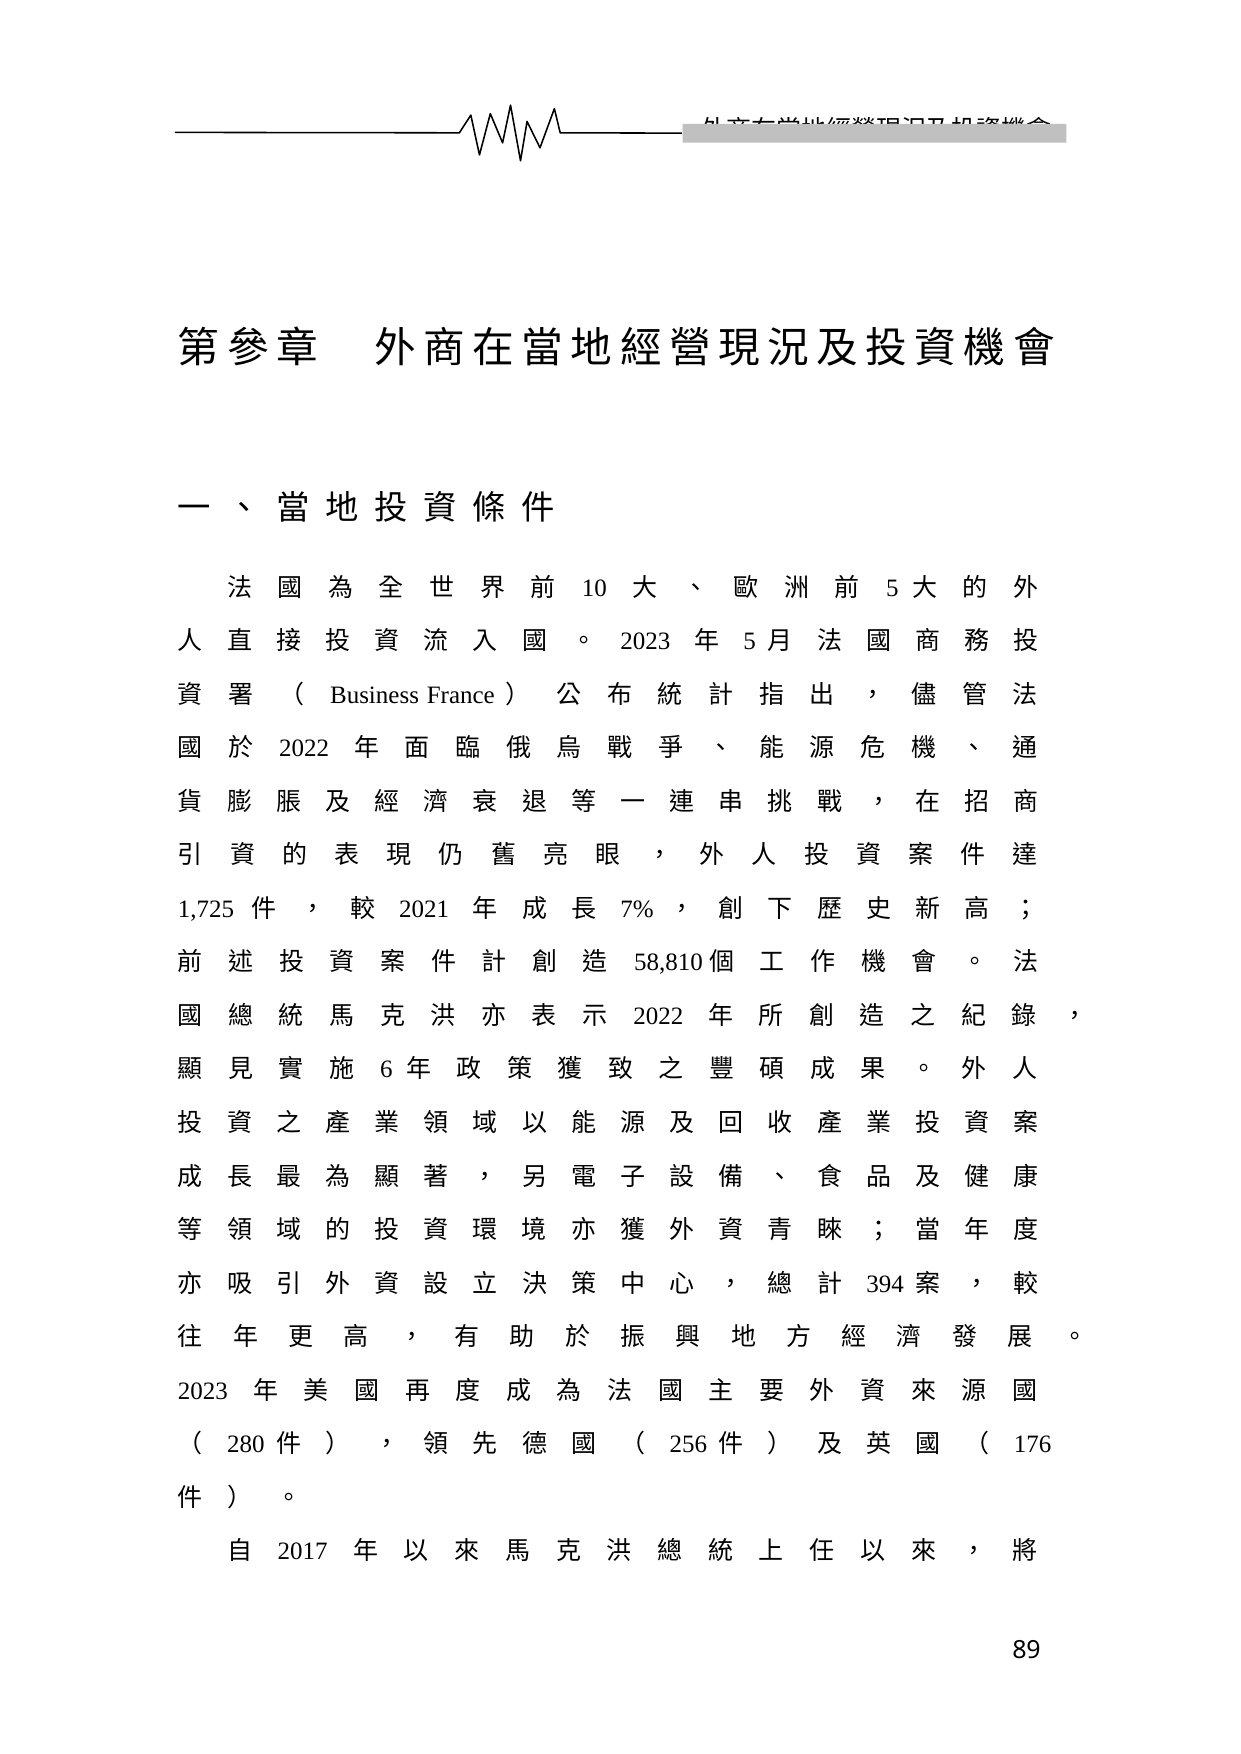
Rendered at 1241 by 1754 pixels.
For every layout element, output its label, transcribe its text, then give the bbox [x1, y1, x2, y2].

text 法國為全世界前10大、歐洲前5大的外人直接投資流入國。2023年5月法國商務投資署（Business France）公布統計指出，儘管法國於2022年面臨俄烏戰爭、能源危機、通貨膨脹及經濟衰退等一連串挑戰，在招商引資的表現仍舊亮眼，外人投資案件達1,725件，較2021年成長7%，創下歷史新高；前述投資案件計創造58,810個工作機會。法國總統馬克洪亦表示2022年所創造之紀錄，顯見實施6年政策獲致之豐碩成果。外人投資之產業領域以能源及回收產業投資案成長最為顯著，另電子設備、食品及健康等領域的投資環境亦獲外資青睞；當年度亦吸引外資設立決策中心，總計394案，較往年更高，有助於振興地方經濟發展。2023年美國再度成為法國主要外資來源國（280件），領先德國（256件）及英國（176件）。 [178, 558, 1063, 1522]
text 自2017年以來馬克洪總統上任以來，將 [178, 1522, 1063, 1576]
text 第參章 外商在當地經營現況及投資機會 [178, 291, 1063, 398]
text 一、當地投資條件 [178, 478, 1063, 532]
